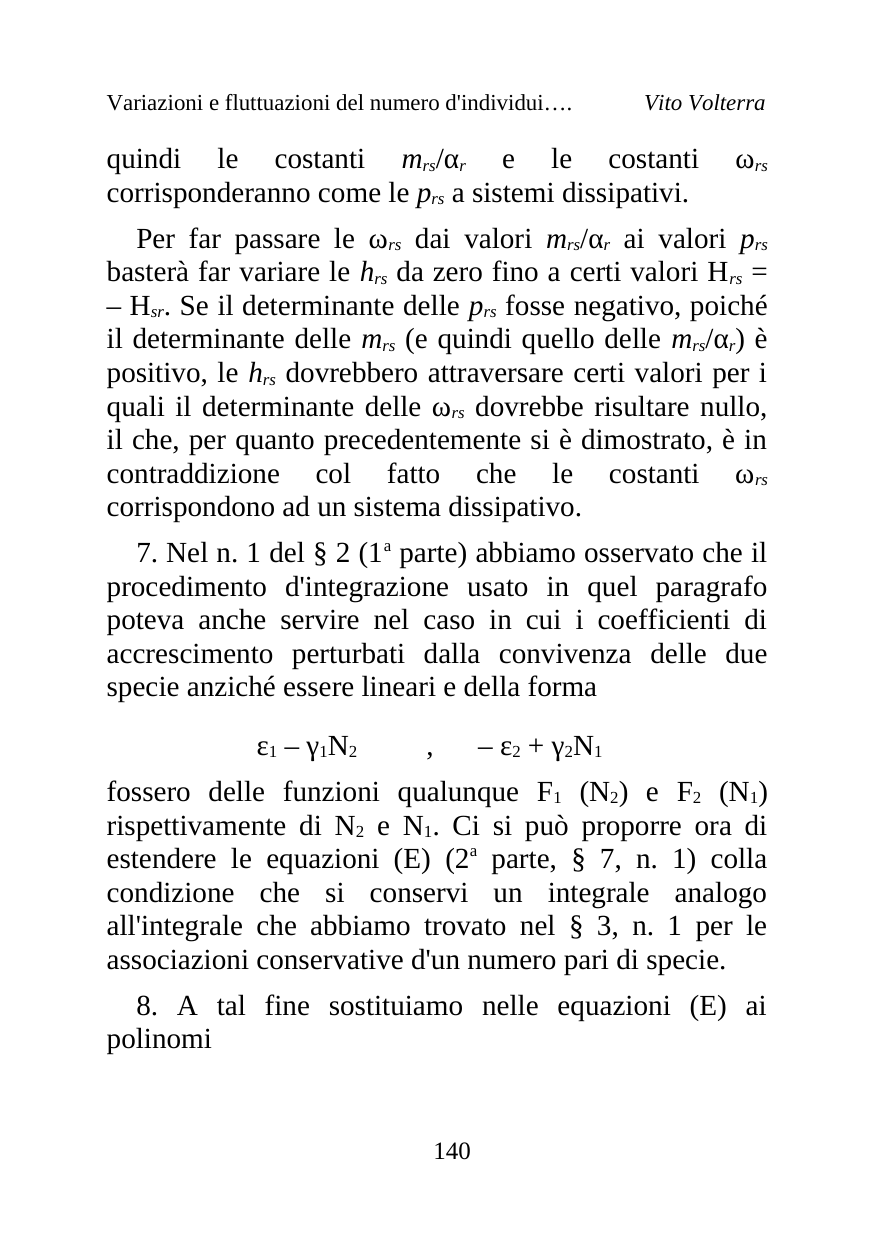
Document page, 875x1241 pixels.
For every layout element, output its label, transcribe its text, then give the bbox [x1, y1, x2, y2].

text 8. A tal fine sostituiamo nelle equazioni (E) ai polinomi [106, 988, 768, 1055]
table_header – ε2 + γ2N1 [467, 716, 629, 774]
text 7. Nel n. 1 del § 2 (1a parte) abbiamo osservato che il procedimento d'integrazione usato in quel paragrafo poteva anche servire nel caso in cui i coefficienti di accrescimento perturbati dalla convivenza delle due specie anziché essere lineari e della forma [106, 535, 768, 703]
table_header , [393, 716, 467, 774]
text fossero delle funzioni qualunque F1 (N2) e F2 (N1) rispettivamente di N2 e N1. Ci si può proporre ora di estendere le equazioni (E) (2a parte, § 7, n. 1) colla condizione che si conservi un integrale analogo all'integrale che abbiamo trovato nel § 3, n. 1 per le associazioni conservative d'un numero pari di specie. [106, 774, 768, 975]
table_header ε1 – γ1N2 [245, 716, 393, 774]
text quindi le costanti mrs/αr e le costanti ωrs corrisponderanno come le prs a sistemi dissipativi. [106, 141, 768, 208]
text Per far passare le ωrs dai valori mrs/αr ai valori prs basterà far variare le hrs da zero fino a certi valori Hrs = – Hsr. Se il determinante delle prs fosse negativo, poiché il determinante delle mrs (e quindi quello delle mrs/αr) è positivo, le hrs dovrebbero attraversare certi valori per i quali il determinante delle ωrs dovrebbe risultare nullo, il che, per quanto precedentemente si è dimostrato, è in contraddizione col fatto che le costanti ωrs corrispondono ad un sistema dissipativo. [106, 221, 768, 523]
